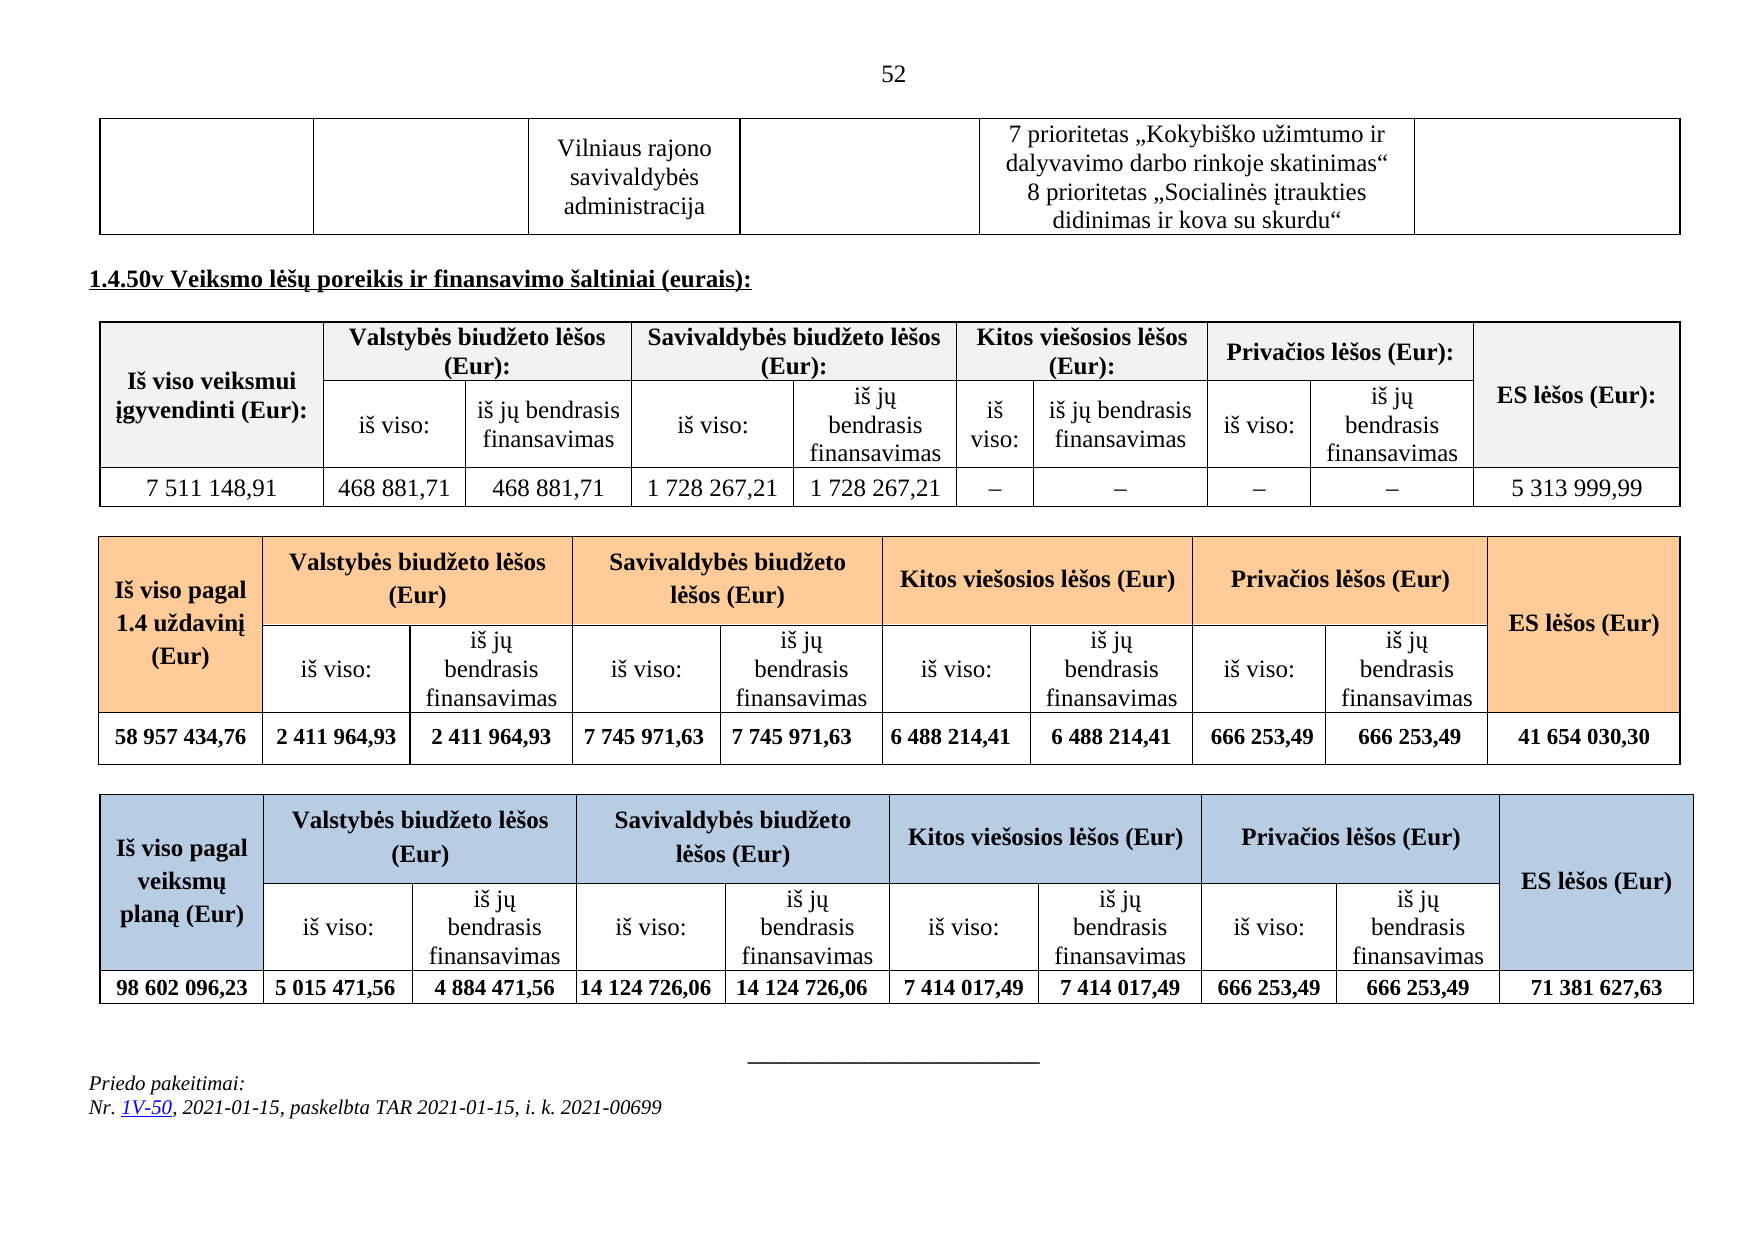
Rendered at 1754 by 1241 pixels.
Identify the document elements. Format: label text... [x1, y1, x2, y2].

table_cell 6 488 214,41 [883, 713, 1030, 764]
text ____________________ [89, 1033, 1698, 1066]
table_cell iš viso: [263, 626, 409, 712]
table_cell iš jų bendrasis finansavimas [413, 884, 576, 970]
table_cell 2 411 964,93 [263, 713, 409, 764]
table_cell iš viso: [632, 381, 793, 467]
table_cell 7 511 148,91 [101, 468, 323, 506]
table_cell iš viso: [890, 884, 1038, 970]
table_cell iš jų bendrasis finansavimas [1311, 381, 1473, 467]
table_cell 666 253,49 [1193, 713, 1325, 764]
table_cell 7 745 971,63 [721, 713, 882, 764]
table_cell iš jų bendrasis finansavimas [721, 626, 882, 712]
table_header Iš viso veiksmui įgyvendinti (Eur): [101, 323, 323, 467]
table_cell iš viso: [1202, 884, 1336, 970]
table_cell 1 728 267,21 [794, 468, 956, 506]
table_cell [314, 119, 528, 234]
table_cell iš jų bendrasis finansavimas [466, 381, 631, 467]
table_cell 5 015 471,56 [264, 971, 412, 1003]
table_cell 666 253,49 [1337, 971, 1499, 1003]
table_cell 7 414 017,49 [1039, 971, 1201, 1003]
table_header Iš viso pagal 1.4 uždavinį (Eur) [99, 537, 262, 712]
table_cell 14 124 726,06 [577, 971, 725, 1003]
table_cell – [1311, 468, 1473, 506]
table_header Savivaldybės biudžeto lėšos (Eur) [577, 795, 889, 883]
table_cell iš jų bendrasis finansavimas [794, 381, 956, 467]
table_cell 2 411 964,93 [411, 713, 572, 764]
table_cell 468 881,71 [466, 468, 631, 506]
table_cell iš viso: [577, 884, 725, 970]
table_cell iš jų bendrasis finansavimas [726, 884, 889, 970]
table_cell [1415, 119, 1679, 234]
table_cell 7 745 971,63 [573, 713, 720, 764]
table_header Valstybės biudžeto lėšos (Eur): [324, 323, 631, 380]
table_cell iš viso: [1193, 626, 1325, 712]
text 1.4.50v Veiksmo lėšų poreikis ir finansavimo šaltiniai (eurais): [89, 264, 1698, 293]
table_header Privačios lėšos (Eur) [1202, 795, 1499, 883]
table_cell iš viso: [324, 381, 465, 467]
table_header ES lėšos (Eur) [1488, 537, 1679, 712]
table_cell 6 488 214,41 [1031, 713, 1192, 764]
table_cell 5 313 999,99 [1474, 468, 1679, 506]
table_cell – [957, 468, 1033, 506]
table_header Iš viso pagal veiksmų planą (Eur) [101, 795, 263, 970]
table_cell iš jų bendrasis finansavimas [1326, 626, 1487, 712]
table_cell Vilniaus rajono savivaldybės administracija [529, 119, 739, 234]
table_cell iš jų bendrasis finansavimas [1039, 884, 1201, 970]
table_cell 7 prioritetas „Kokybiško užimtumo ir dalyvavimo darbo rinkoje skatinimas“ 8 prioritetas „Socialinės įtraukties didinimas ir kova su skurdu“ [980, 119, 1414, 234]
table_header Savivaldybės biudžeto lėšos (Eur) [573, 537, 882, 624]
table_header Valstybės biudžeto lėšos (Eur) [263, 537, 572, 624]
table_header Privačios lėšos (Eur): [1208, 323, 1473, 380]
table_cell iš jų bendrasis finansavimas [1031, 626, 1192, 712]
table_cell 468 881,71 [324, 468, 465, 506]
table_header Privačios lėšos (Eur) [1193, 537, 1487, 624]
table_header ES lėšos (Eur) [1500, 795, 1693, 970]
table_cell iš jų bendrasis finansavimas [1034, 381, 1207, 467]
table_cell 1 728 267,21 [632, 468, 793, 506]
table_cell [101, 119, 313, 234]
text Priedo pakeitimai: [89, 1071, 1698, 1095]
table_cell 4 884 471,56 [413, 971, 576, 1003]
table_cell iš viso: [957, 381, 1033, 467]
table_header Kitos viešosios lėšos (Eur): [957, 323, 1207, 380]
table_header Valstybės biudžeto lėšos (Eur) [264, 795, 576, 883]
table_cell 71 381 627,63 [1500, 971, 1693, 1003]
table_cell 7 414 017,49 [890, 971, 1038, 1003]
table_cell iš viso: [264, 884, 412, 970]
table_cell 41 654 030,30 [1488, 713, 1679, 764]
table_cell – [1034, 468, 1207, 506]
table_cell iš viso: [883, 626, 1030, 712]
table_cell 98 602 096,23 [101, 971, 263, 1003]
table_header ES lėšos (Eur): [1474, 323, 1679, 467]
text Nr. 1V-50, 2021-01-15, paskelbta TAR 2021-01-15, i. k. 2021-00699 [89, 1095, 1698, 1119]
table_cell iš jų bendrasis finansavimas [1337, 884, 1499, 970]
table_cell 58 957 434,76 [99, 713, 262, 764]
table_cell iš jų bendrasis finansavimas [411, 626, 572, 712]
table_cell iš viso: [1208, 381, 1310, 467]
table_header Kitos viešosios lėšos (Eur) [890, 795, 1201, 883]
table_header Kitos viešosios lėšos (Eur) [883, 537, 1192, 624]
table_cell 666 253,49 [1326, 713, 1487, 764]
table_cell 14 124 726,06 [726, 971, 889, 1003]
table_cell – [1208, 468, 1310, 506]
table_cell [741, 119, 979, 234]
table_header Savivaldybės biudžeto lėšos (Eur): [632, 323, 956, 380]
table_cell iš viso: [573, 626, 720, 712]
table_cell 666 253,49 [1202, 971, 1336, 1003]
